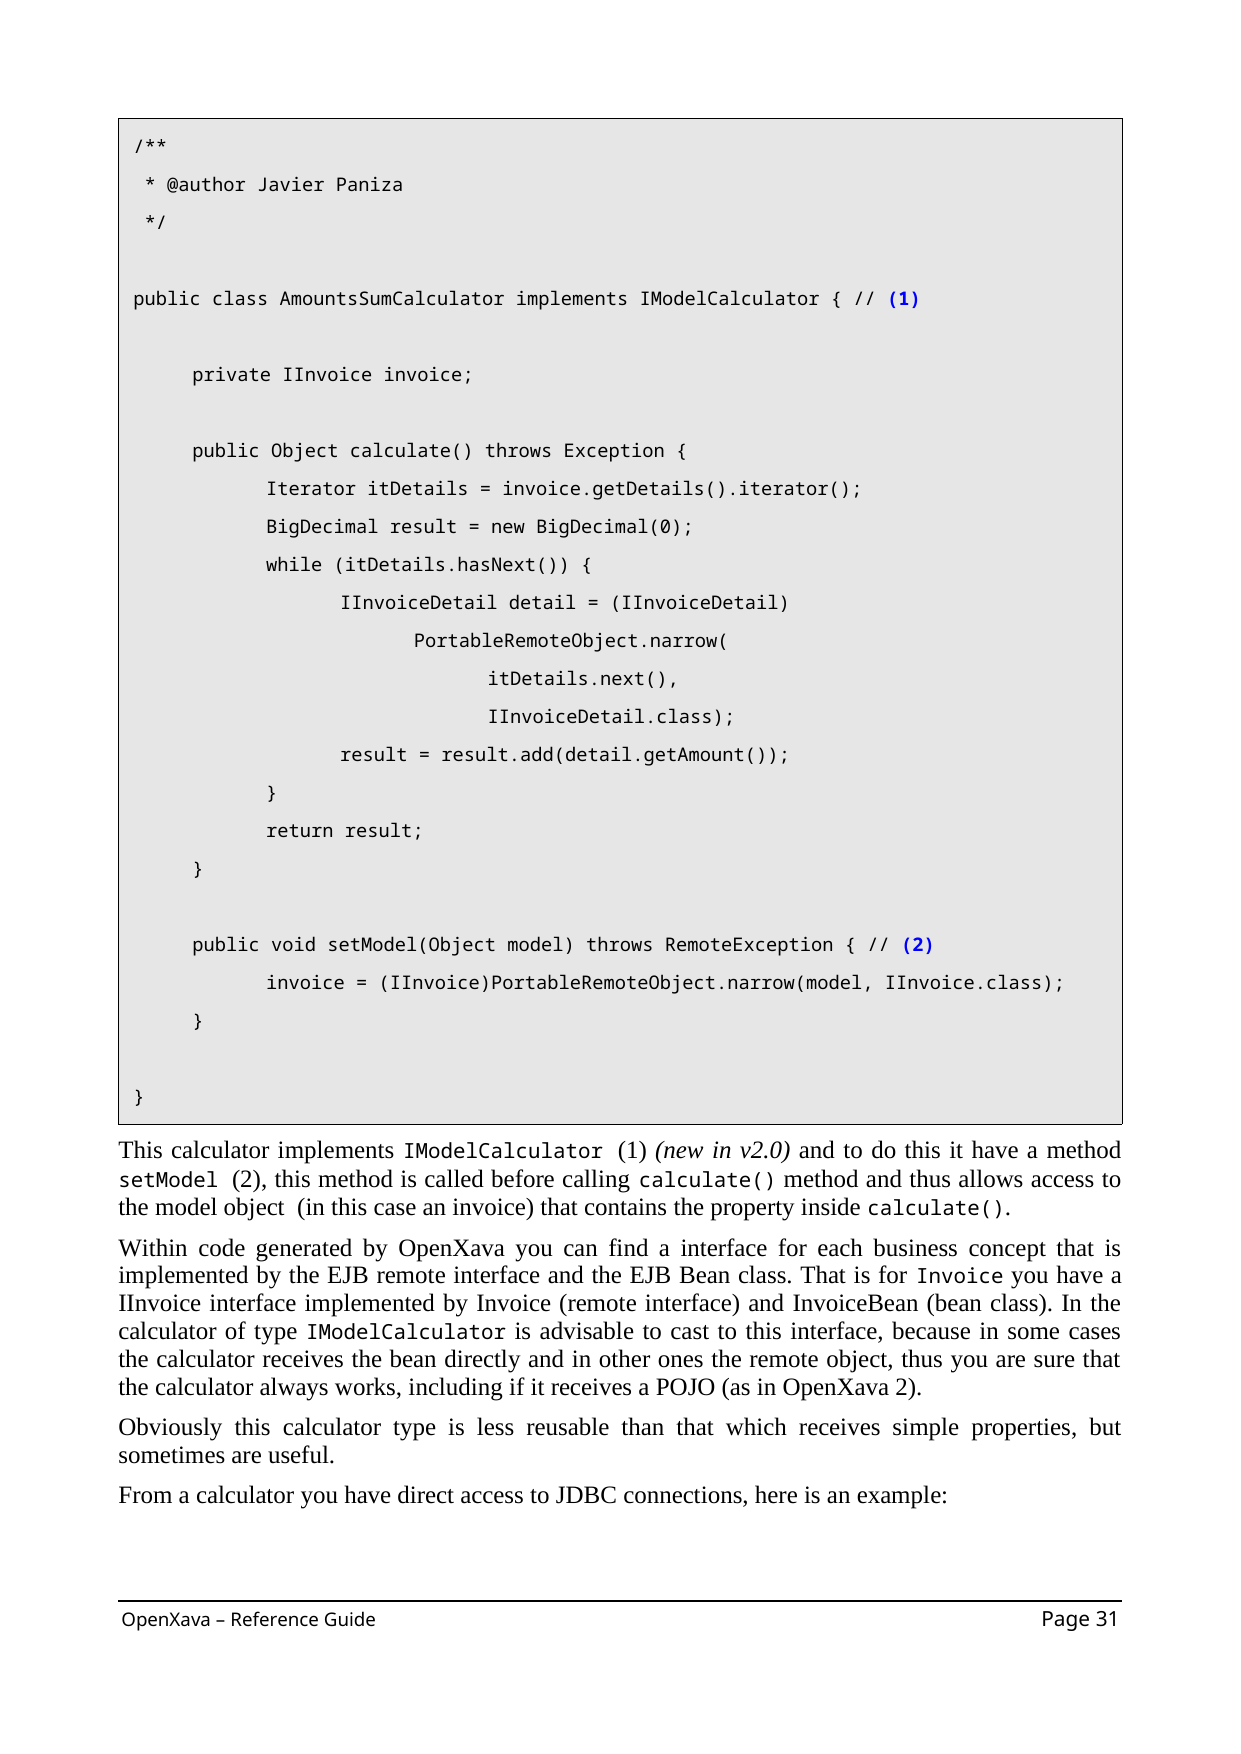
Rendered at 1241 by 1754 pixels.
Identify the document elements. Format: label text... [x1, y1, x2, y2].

text public class AmountsSumCalculator implements IModelCalculator { // (1) [119, 270, 1122, 308]
text /** [119, 119, 1122, 156]
text Iterator itDetails = invoice.getDetails().iterator(); [119, 460, 1122, 498]
text * @author Javier Paniza [119, 156, 1122, 194]
text } [119, 841, 1122, 878]
text private IInvoice invoice; [119, 346, 1122, 384]
text IInvoiceDetail detail = (IInvoiceDetail) [119, 574, 1122, 612]
text invoice = (IInvoice)PortableRemoteObject.narrow(model, IInvoice.class); [119, 954, 1122, 993]
text */ [119, 194, 1122, 232]
text From a calculator you have direct access to JDBC connections, here is an example: [118, 1481, 1122, 1509]
text IInvoiceDetail.class); [119, 688, 1122, 726]
text public void setModel(Object model) throws RemoteException { // (2) [119, 917, 1122, 954]
text } [119, 1069, 1122, 1124]
text PortableRemoteObject.narrow( [119, 612, 1122, 650]
text while (itDetails.hasNext()) { [119, 536, 1122, 574]
text } [119, 764, 1122, 802]
text result = result.add(detail.getAmount()); [119, 726, 1122, 764]
text BigDecimal result = new BigDecimal(0); [119, 498, 1122, 536]
text This calculator implements IModelCalculator (1) (new in v2.0) and to do this it have a method setModel (2), this method is called before calling calculate() method and thus allows access to the model object (in this case an invoice) that contains the property inside calculate(). [118, 1136, 1122, 1221]
text } [119, 993, 1122, 1031]
text itDetails.next(), [119, 650, 1122, 688]
text Obviously this calculator type is less reusable than that which receives simple properties, but sometimes are useful. [118, 1413, 1122, 1469]
text return result; [119, 802, 1122, 841]
text Within code generated by OpenXava you can find a interface for each business concept that is implemented by the EJB remote interface and the EJB Bean class. That is for Invoice you have a IInvoice interface implemented by Invoice (remote interface) and InvoiceBean (bean class). In the calculator of type IModelCalculator is advisable to cast to this interface, because in some cases the calculator receives the bean directly and in other ones the remote object, thus you are sure that the calculator always works, including if it receives a POJO (as in OpenXava 2). [118, 1234, 1122, 1401]
text public Object calculate() throws Exception { [119, 422, 1122, 460]
